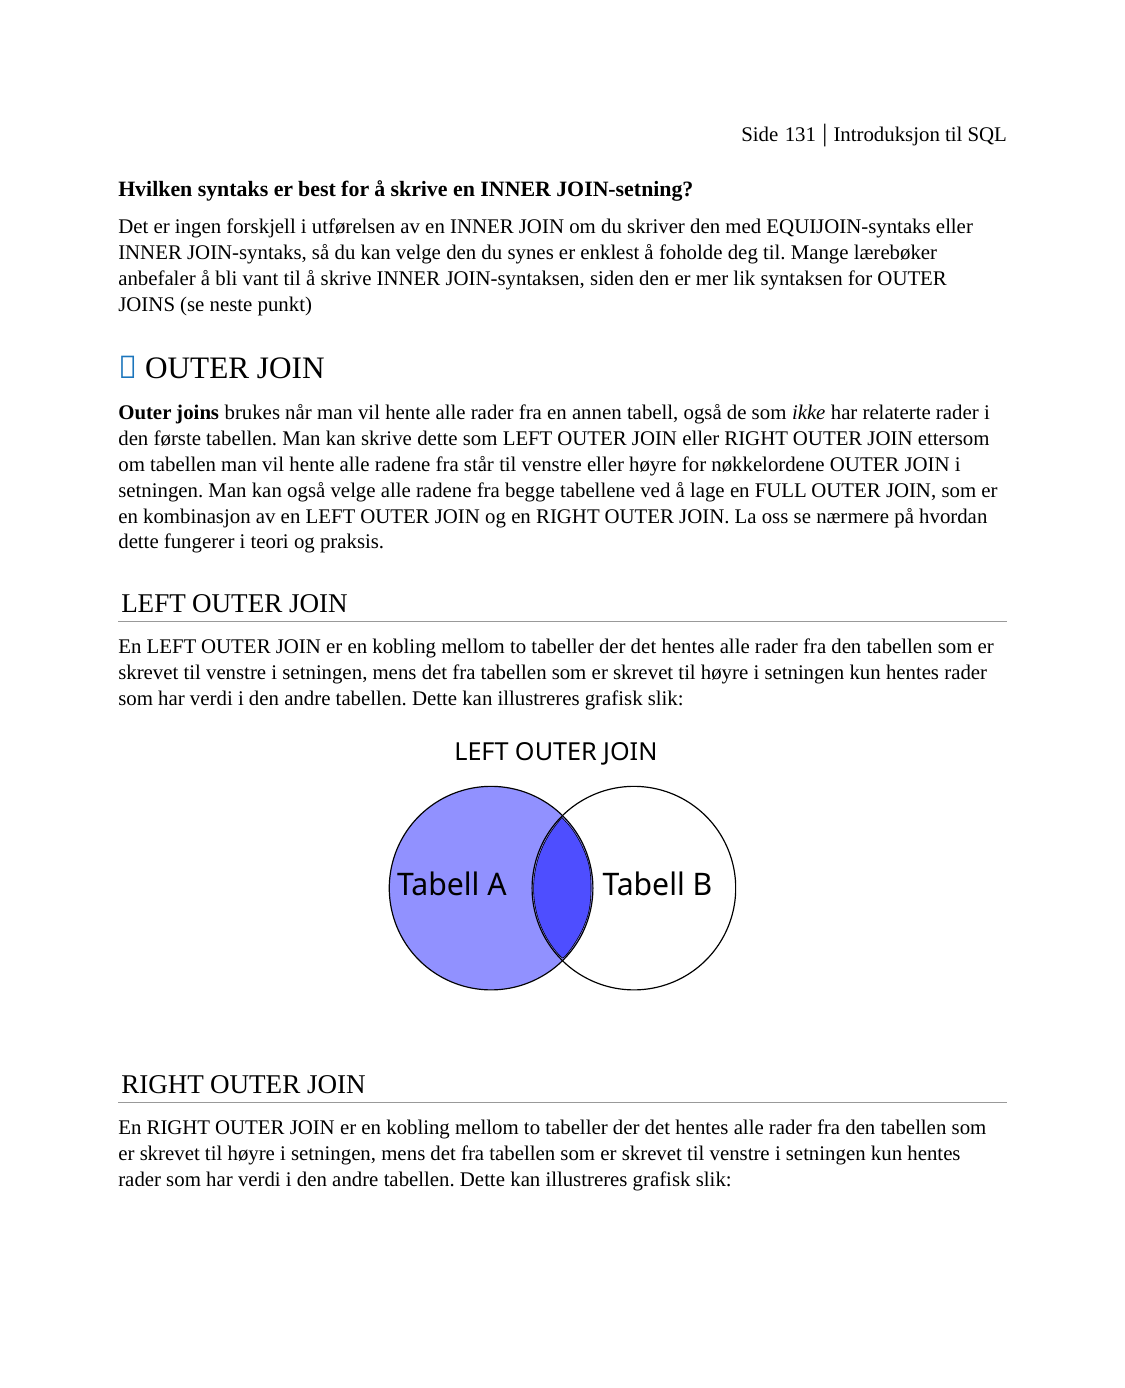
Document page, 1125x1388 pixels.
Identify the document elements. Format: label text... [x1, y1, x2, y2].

subtitle LEFT OUTER JOIN [118, 584, 1007, 621]
subtitle  OUTER JOIN [118, 345, 1007, 387]
subtitle RIGHT OUTER JOIN [118, 1065, 1007, 1102]
text Outer joins brukes når man vil hente alle rader fra en annen tabell, også de som ikke har relaterte rader i den første tabellen. Man kan skrive dette som LEFT OUTER JOIN eller RIGHT OUTER JOIN ettersom om tabellen man vil hente alle radene fra står til venstre eller høyre for nøkkelordene OUTER JOIN i setningen. Man kan også velge alle radene fra begge tabellene ved å lage en FULL OUTER JOIN, som er en kombinasjon av en LEFT OUTER JOIN og en RIGHT OUTER JOIN. La oss se nærmere på hvordan dette fungerer i teori og praksis. [118, 400, 1007, 553]
text En LEFT OUTER JOIN er en kobling mellom to tabeller der det hentes alle rader fra den tabellen som er skrevet til venstre i setningen, mens det fra tabellen som er skrevet til høyre i setningen kun hentes rader som har verdi i den andre tabellen. Dette kan illustreres grafisk slik: [118, 634, 1007, 710]
subtitle Hvilken syntaks er best for å skrive en INNER JOIN-setning? [118, 176, 1007, 202]
text En RIGHT OUTER JOIN er en kobling mellom to tabeller der det hentes alle rader fra den tabellen som er skrevet til høyre i setningen, mens det fra tabellen som er skrevet til venstre i setningen kun hentes rader som har verdi i den andre tabellen. Dette kan illustreres grafisk slik: [118, 1115, 1007, 1191]
text Det er ingen forskjell i utførelsen av en INNER JOIN om du skriver den med EQUIJOIN-syntaks eller INNER JOIN-syntaks, så du kan velge den du synes er enklest å foholde deg til. Mange lærebøker anbefaler å bli vant til å skrive INNER JOIN-syntaksen, siden den er mer lik syntaksen for OUTER JOINS (se neste punkt) [118, 214, 1007, 316]
